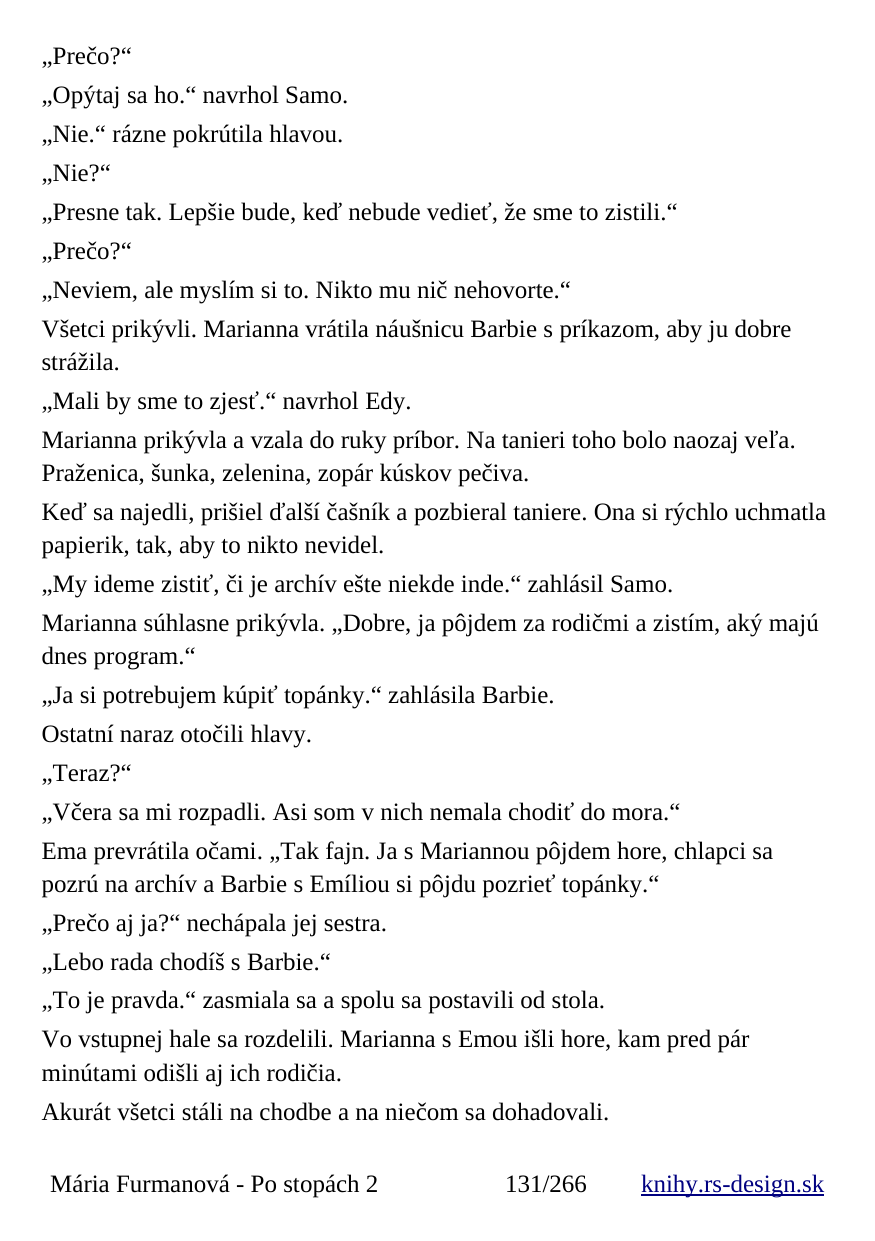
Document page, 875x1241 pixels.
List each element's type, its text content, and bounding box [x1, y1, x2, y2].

text „Neviem, ale myslím si to. Nikto mu nič nehovorte.“ [41, 275, 833, 304]
text Vo vstupnej hale sa rozdelili. Marianna s Emou išli hore, kam pred pár minútami odišli aj ich rodičia. [41, 1024, 833, 1086]
text Keď sa najedli, prišiel ďalší čašník a pozbieral taniere. Ona si rýchlo uchmatla papierik, tak, aby to nikto nevidel. [41, 497, 833, 559]
text „Mali by sme to zjesť.“ navrhol Edy. [41, 386, 833, 415]
text „Ja si potrebujem kúpiť topánky.“ zahlásila Barbie. [41, 680, 833, 709]
text „My ideme zistiť, či je archív ešte niekde inde.“ zahlásil Samo. [41, 569, 833, 598]
text „Nie.“ rázne pokrútila hlavou. [41, 119, 833, 148]
text Marianna prikývla a vzala do ruky príbor. Na tanieri toho bolo naozaj veľa. Praženica, šunka, zelenina, zopár kúskov pečiva. [41, 425, 833, 487]
text Ostatní naraz otočili hlavy. [41, 719, 833, 748]
text Všetci prikývli. Marianna vrátila náušnicu Barbie s príkazom, aby ju dobre strážila. [41, 314, 833, 376]
text „Opýtaj sa ho.“ navrhol Samo. [41, 80, 833, 109]
text Akurát všetci stáli na chodbe a na niečom sa dohadovali. [41, 1097, 833, 1125]
text „Včera sa mi rozpadli. Asi som v nich nemala chodiť do mora.“ [41, 797, 833, 826]
text „Presne tak. Lepšie bude, keď nebude vedieť, že sme to zistili.“ [41, 197, 833, 226]
text „Teraz?“ [41, 758, 833, 787]
text Ema prevrátila očami. „Tak fajn. Ja s Mariannou pôjdem hore, chlapci sa pozrú na archív a Barbie s Emíliou si pôjdu pozrieť topánky.“ [41, 836, 833, 897]
text „To je pravda.“ zasmiala sa a spolu sa postavili od stola. [41, 986, 833, 1014]
text „Prečo?“ [41, 41, 833, 70]
text „Prečo?“ [41, 236, 833, 265]
text Marianna súhlasne prikývla. „Dobre, ja pôjdem za rodičmi a zistím, aký majú dnes program.“ [41, 608, 833, 670]
text „Prečo aj ja?“ nechápala jej sestra. [41, 908, 833, 936]
text „Lebo rada chodíš s Barbie.“ [41, 947, 833, 975]
text „Nie?“ [41, 158, 833, 187]
